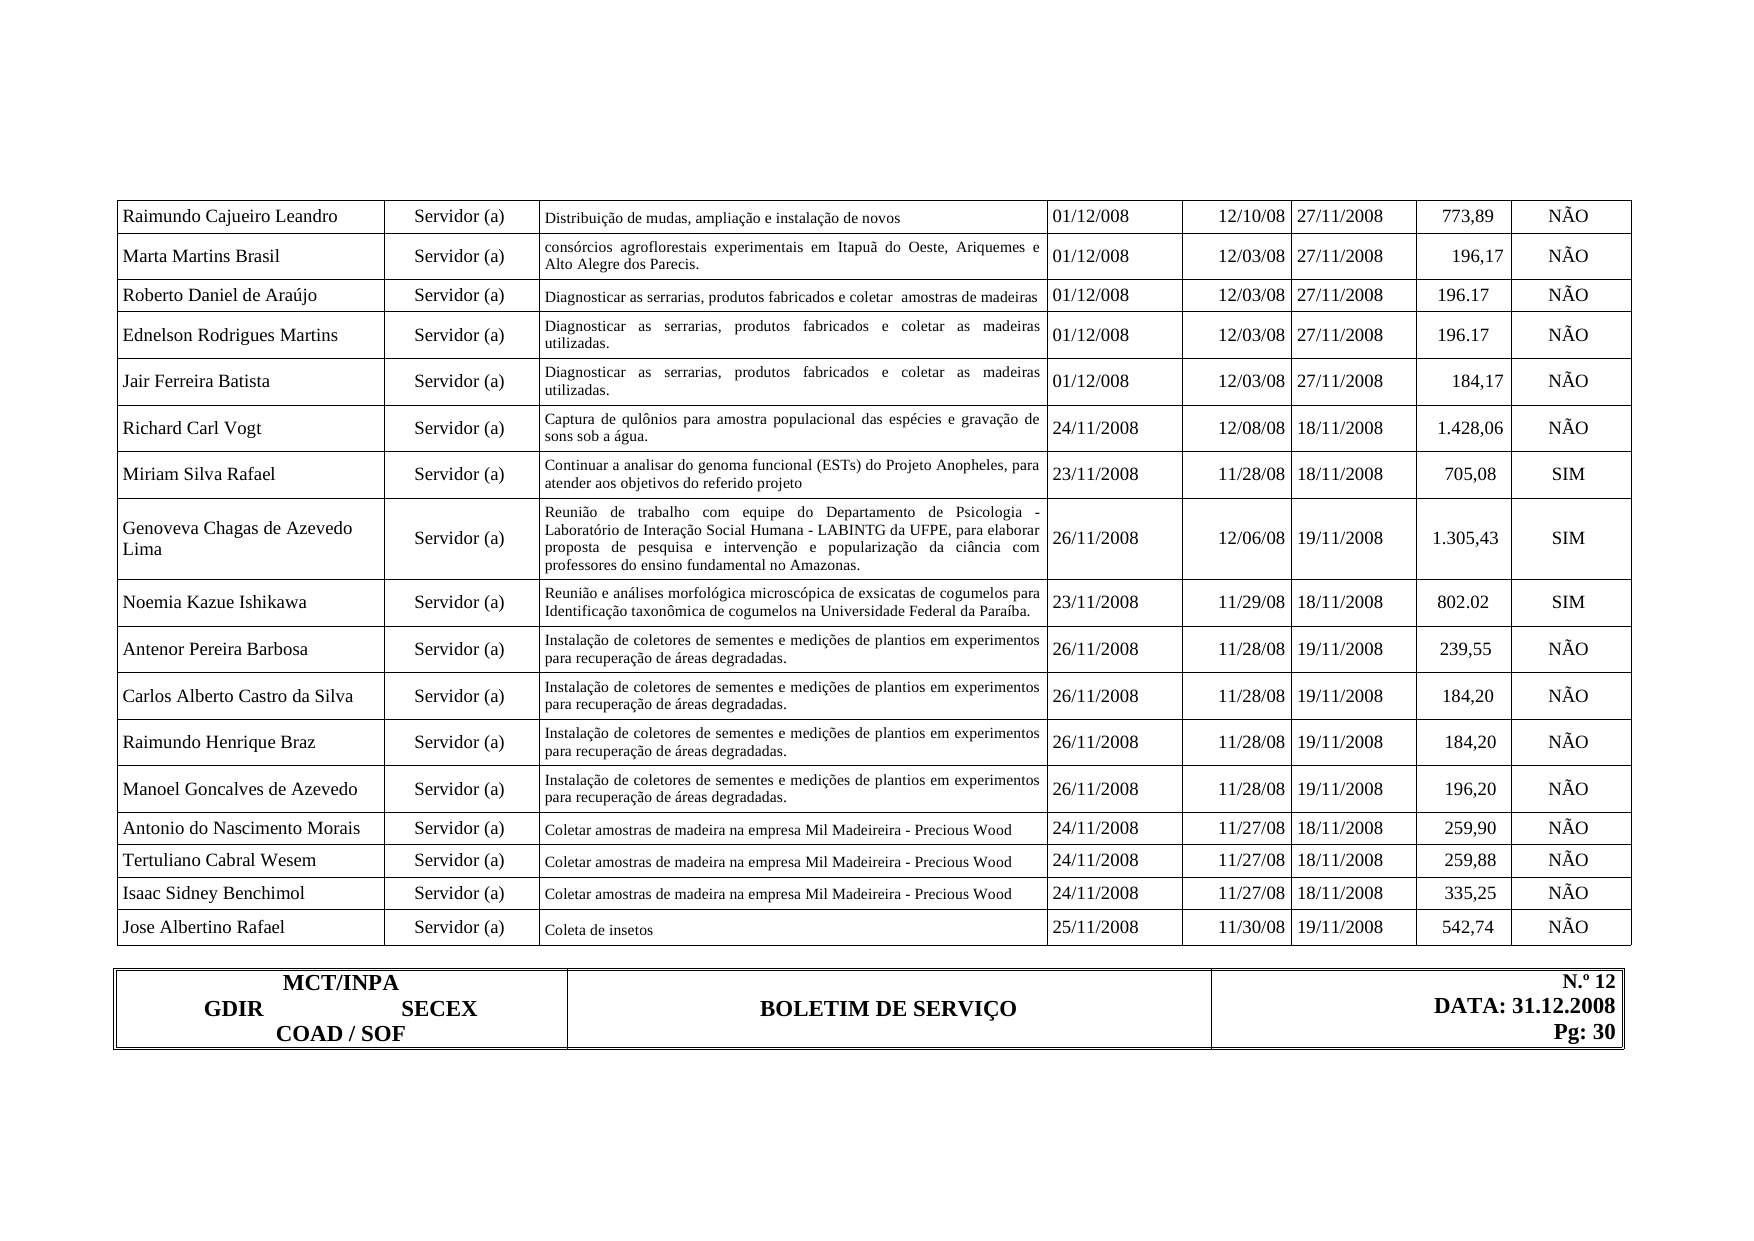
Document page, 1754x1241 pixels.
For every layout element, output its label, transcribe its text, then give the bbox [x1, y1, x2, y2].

table_cell 1.305,43 [1417, 499, 1511, 579]
table_cell Manoel Goncalves de Azevedo [118, 766, 384, 812]
table_cell 28/11/08 [1183, 627, 1291, 672]
table_cell Miriam Silva Rafael [118, 452, 384, 498]
table_cell 18/11/2008 [1292, 813, 1416, 844]
table_cell 184,20 [1417, 720, 1511, 765]
table_cell 1.428,06 [1417, 406, 1511, 451]
table_header 773,89 [1417, 201, 1511, 232]
table_cell 184,17 [1417, 359, 1511, 404]
table_cell 802,02 [1417, 580, 1511, 626]
table_cell 27/11/08 [1183, 813, 1291, 844]
table_cell Genoveva Chagas de Azevedo Lima [118, 499, 384, 579]
table_cell 27/11/2008 [1292, 234, 1416, 279]
table_cell Servidor (a) [385, 406, 539, 451]
table_cell 23/11/2008 [1048, 580, 1182, 626]
table_cell SIM [1512, 452, 1631, 498]
table_cell Servidor (a) [385, 720, 539, 765]
table_cell 24/11/2008 [1048, 406, 1182, 451]
table_cell 196,20 [1417, 766, 1511, 812]
table_cell 705,08 [1417, 452, 1511, 498]
table_cell 25/11/2008 [1048, 910, 1182, 945]
table_cell 335,25 [1417, 878, 1511, 909]
table_cell 01/12/008 [1048, 234, 1182, 279]
table_cell 19/11/2008 [1292, 627, 1416, 672]
table_header BOLETIM DE SERVIÇO [568, 971, 1211, 1047]
table_cell Coletar amostras de madeira na empresa Mil Madeireira - Precious Wood [540, 878, 1047, 909]
table_cell SIM [1512, 580, 1631, 626]
table_cell 24/11/2008 [1048, 845, 1182, 877]
table_cell 30/11/08 [1183, 910, 1291, 945]
table_cell 26/11/2008 [1048, 720, 1182, 765]
table_cell 196,17 [1417, 280, 1511, 311]
table_cell SIM [1512, 499, 1631, 579]
table_cell NÃO [1512, 406, 1631, 451]
table_cell 03/12/08 [1183, 312, 1291, 358]
table_cell Isaac Sidney Benchimol [118, 878, 384, 909]
table_cell NÃO [1512, 234, 1631, 279]
table_cell Servidor (a) [385, 359, 539, 404]
table_cell Antonio do Nascimento Morais [118, 813, 384, 844]
table_cell Raimundo Henrique Braz [118, 720, 384, 765]
table_cell Servidor (a) [385, 627, 539, 672]
table_cell Diagnosticar as serrarias, produtos fabricados e coletar amostras de madeiras [540, 280, 1047, 311]
table_cell 259,90 [1417, 813, 1511, 844]
table_cell 03/12/08 [1183, 234, 1291, 279]
table_cell Servidor (a) [385, 845, 539, 877]
table_cell 03/12/08 [1183, 280, 1291, 311]
table_cell Reunião de trabalho com equipe do Departamento de Psicologia - Laboratório de Interação Social Humana - LABINTG da UFPE, para elaborar proposta de pesquisa e intervenção e popularização da ciância com professores do ensino fundamental no Amazonas. [540, 499, 1047, 579]
table_cell 27/11/08 [1183, 845, 1291, 877]
table_cell Instalação de coletores de sementes e medições de plantios em experimentos para recuperação de áreas degradadas. [540, 627, 1047, 672]
table_cell 542,74 [1417, 910, 1511, 945]
table_cell Servidor (a) [385, 673, 539, 719]
table_cell 184,20 [1417, 673, 1511, 719]
table_cell 26/11/2008 [1048, 499, 1182, 579]
table_cell 27/11/08 [1183, 878, 1291, 909]
table_cell NÃO [1512, 720, 1631, 765]
table_cell NÃO [1512, 280, 1631, 311]
table_cell Coletar amostras de madeira na empresa Mil Madeireira - Precious Wood [540, 845, 1047, 877]
table_cell Servidor (a) [385, 499, 539, 579]
table_cell 19/11/2008 [1292, 499, 1416, 579]
table_cell 28/11/08 [1183, 766, 1291, 812]
table_cell 26/11/2008 [1048, 627, 1182, 672]
table_cell NÃO [1512, 627, 1631, 672]
table_cell Servidor (a) [385, 234, 539, 279]
table_cell 259,88 [1417, 845, 1511, 877]
table_cell Coleta de insetos [540, 910, 1047, 945]
table_header Servidor (a) [385, 201, 539, 232]
table_cell 23/11/2008 [1048, 452, 1182, 498]
table_cell 26/11/2008 [1048, 673, 1182, 719]
table_cell 08/12/08 [1183, 406, 1291, 451]
table_cell 06/12/08 [1183, 499, 1291, 579]
table_header MCT/INPA GDIR SECEX COAD / SOF [117, 971, 567, 1047]
table_cell 03/12/08 [1183, 359, 1291, 404]
table_cell 18/11/2008 [1292, 406, 1416, 451]
table_cell 01/12/008 [1048, 280, 1182, 311]
table_cell consórcios agroflorestais experimentais em Itapuã do Oeste, Ariquemes e Alto Alegre dos Parecis. [540, 234, 1047, 279]
table_cell Diagnosticar as serrarias, produtos fabricados e coletar as madeiras utilizadas. [540, 312, 1047, 358]
table_cell 19/11/2008 [1292, 673, 1416, 719]
table_header Distribuição de mudas, ampliação e instalação de novos [540, 201, 1047, 232]
table_cell 26/11/2008 [1048, 766, 1182, 812]
table_cell NÃO [1512, 878, 1631, 909]
table_header 01/12/008 [1048, 201, 1182, 232]
table_cell 29/11/08 [1183, 580, 1291, 626]
table_cell Captura de qulônios para amostra populacional das espécies e gravação de sons sob a água. [540, 406, 1047, 451]
table_cell NÃO [1512, 359, 1631, 404]
table_cell 18/11/2008 [1292, 580, 1416, 626]
table_header 27/11/2008 [1292, 201, 1416, 232]
table_cell Reunião e análises morfológica microscópica de exsicatas de cogumelos para Identificação taxonômica de cogumelos na Universidade Federal da Paraíba. [540, 580, 1047, 626]
table_cell 01/12/008 [1048, 312, 1182, 358]
table_cell NÃO [1512, 813, 1631, 844]
table_cell Servidor (a) [385, 766, 539, 812]
table_cell Servidor (a) [385, 452, 539, 498]
table_cell Tertuliano Cabral Wesem [118, 845, 384, 877]
table_cell Antenor Pereira Barbosa [118, 627, 384, 672]
table_cell Marta Martins Brasil [118, 234, 384, 279]
table_header 10/12/08 [1183, 201, 1291, 232]
table_cell 24/11/2008 [1048, 878, 1182, 909]
table_cell 01/12/008 [1048, 359, 1182, 404]
table_cell 18/11/2008 [1292, 878, 1416, 909]
table_cell 28/11/08 [1183, 452, 1291, 498]
table_cell Instalação de coletores de sementes e medições de plantios em experimentos para recuperação de áreas degradadas. [540, 720, 1047, 765]
table_header N.º 12 DATA: 31.12.2008 Pg: 30 [1212, 971, 1622, 1047]
table_cell Ednelson Rodrigues Martins [118, 312, 384, 358]
table_cell 28/11/08 [1183, 673, 1291, 719]
table_cell Servidor (a) [385, 813, 539, 844]
table_cell 18/11/2008 [1292, 845, 1416, 877]
table_cell Instalação de coletores de sementes e medições de plantios em experimentos para recuperação de áreas degradadas. [540, 673, 1047, 719]
table_cell Carlos Alberto Castro da Silva [118, 673, 384, 719]
table_cell Continuar a analisar do genoma funcional (ESTs) do Projeto Anopheles, para atender aos objetivos do referido projeto [540, 452, 1047, 498]
table_cell Servidor (a) [385, 878, 539, 909]
table_cell 19/11/2008 [1292, 910, 1416, 945]
table_cell 19/11/2008 [1292, 766, 1416, 812]
table_cell Servidor (a) [385, 580, 539, 626]
table_cell 18/11/2008 [1292, 452, 1416, 498]
table_cell 196,17 [1417, 312, 1511, 358]
table_header Raimundo Cajueiro Leandro [118, 201, 384, 232]
table_cell Jair Ferreira Batista [118, 359, 384, 404]
table_cell Roberto Daniel de Araújo [118, 280, 384, 311]
table_cell NÃO [1512, 910, 1631, 945]
table_cell Diagnosticar as serrarias, produtos fabricados e coletar as madeiras utilizadas. [540, 359, 1047, 404]
table_cell Coletar amostras de madeira na empresa Mil Madeireira - Precious Wood [540, 813, 1047, 844]
table_cell Servidor (a) [385, 280, 539, 311]
table_cell Servidor (a) [385, 910, 539, 945]
table_cell 24/11/2008 [1048, 813, 1182, 844]
table_cell 239,55 [1417, 627, 1511, 672]
table_cell 196,17 [1417, 234, 1511, 279]
table_cell NÃO [1512, 766, 1631, 812]
table_cell 28/11/08 [1183, 720, 1291, 765]
table_cell Servidor (a) [385, 312, 539, 358]
table_cell NÃO [1512, 845, 1631, 877]
table_cell 27/11/2008 [1292, 312, 1416, 358]
table_cell NÃO [1512, 312, 1631, 358]
table_cell Richard Carl Vogt [118, 406, 384, 451]
table_cell 27/11/2008 [1292, 280, 1416, 311]
table_cell Jose Albertino Rafael [118, 910, 384, 945]
table_cell 19/11/2008 [1292, 720, 1416, 765]
table_cell Instalação de coletores de sementes e medições de plantios em experimentos para recuperação de áreas degradadas. [540, 766, 1047, 812]
table_cell Noemia Kazue Ishikawa [118, 580, 384, 626]
table_header NÃO [1512, 201, 1631, 232]
table_cell NÃO [1512, 673, 1631, 719]
table_cell 27/11/2008 [1292, 359, 1416, 404]
